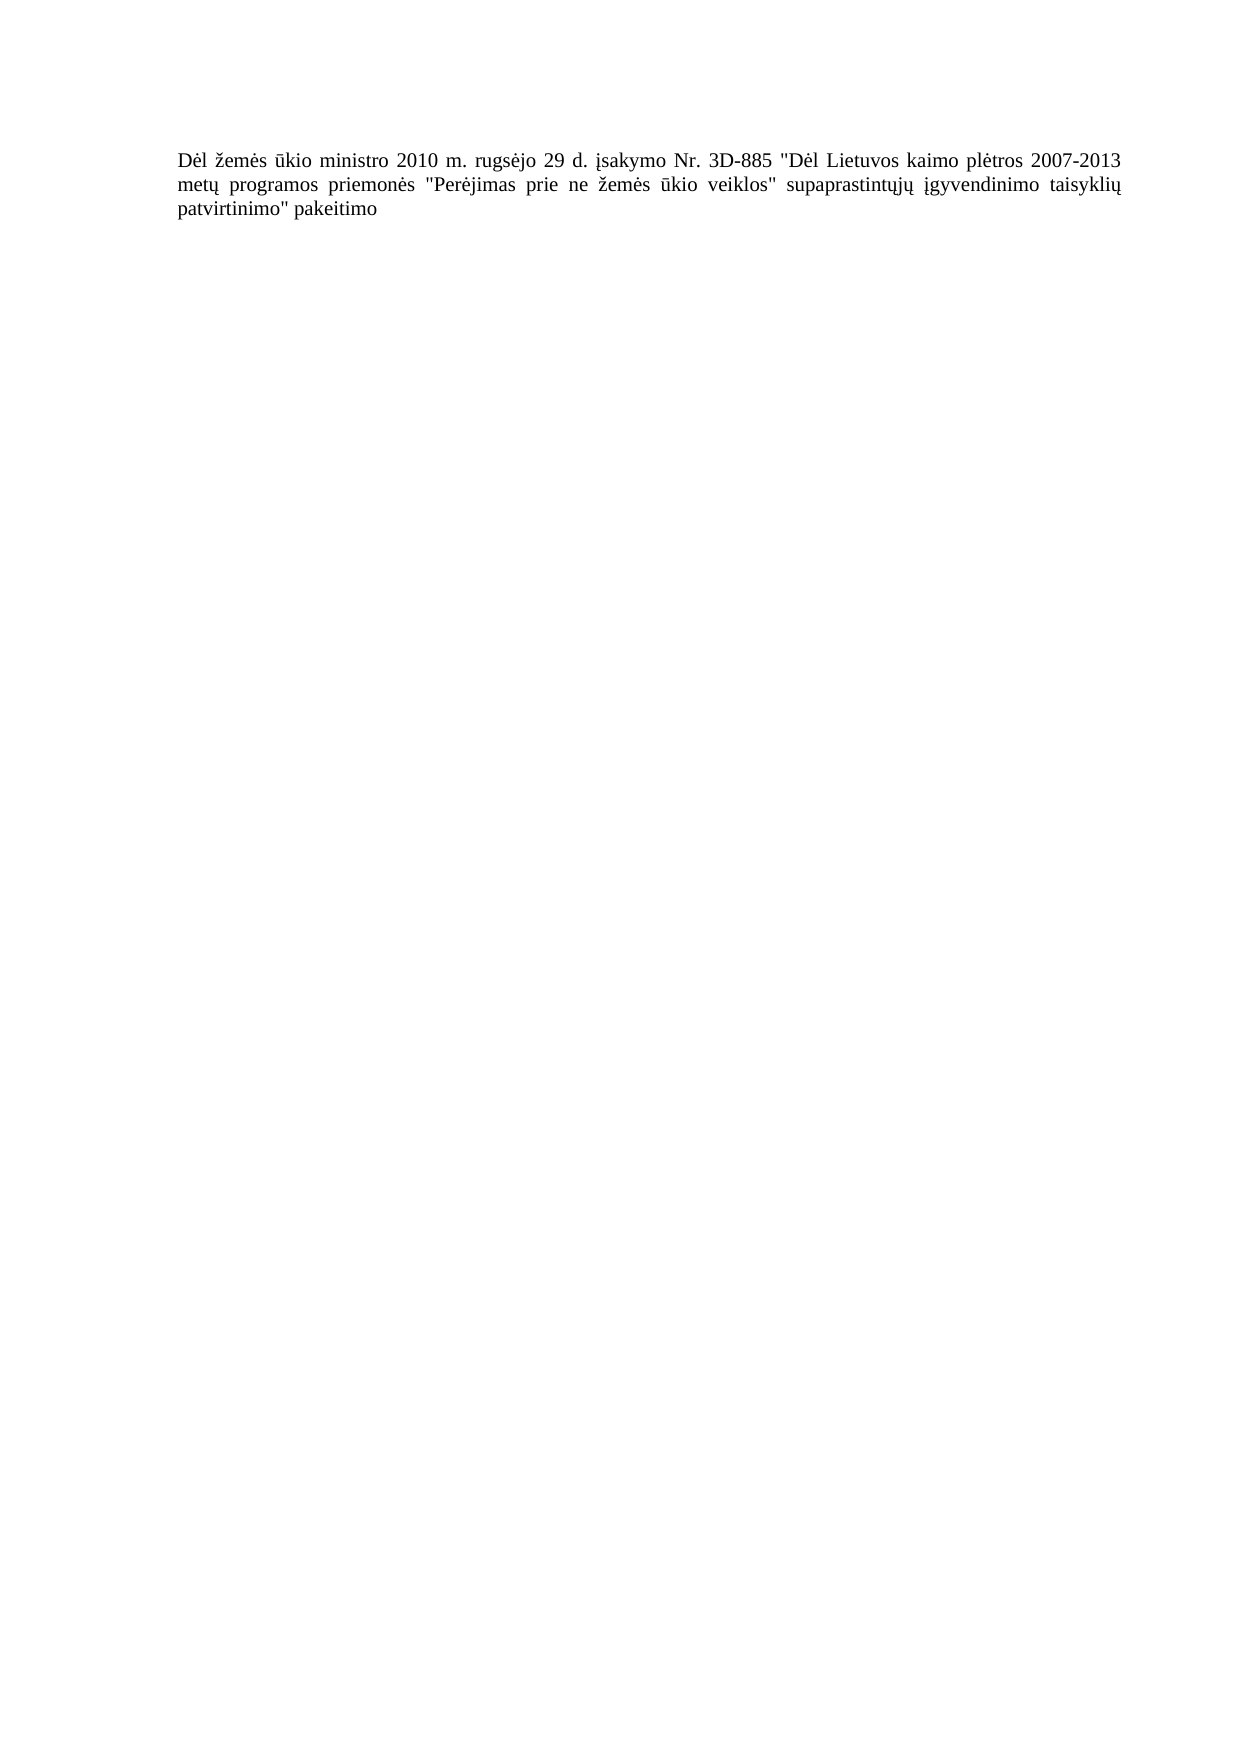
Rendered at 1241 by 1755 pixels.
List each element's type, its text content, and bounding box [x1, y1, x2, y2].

text Dėl žemės ūkio ministro 2010 m. rugsėjo 29 d. įsakymo Nr. 3D-885 "Dėl Lietuvos kaimo plėtros 2007-2013 metų programos priemonės "Perėjimas prie ne žemės ūkio veiklos" supaprastintųjų įgyvendinimo taisyklių patvirtinimo" pakeitimo [177, 148, 1122, 220]
